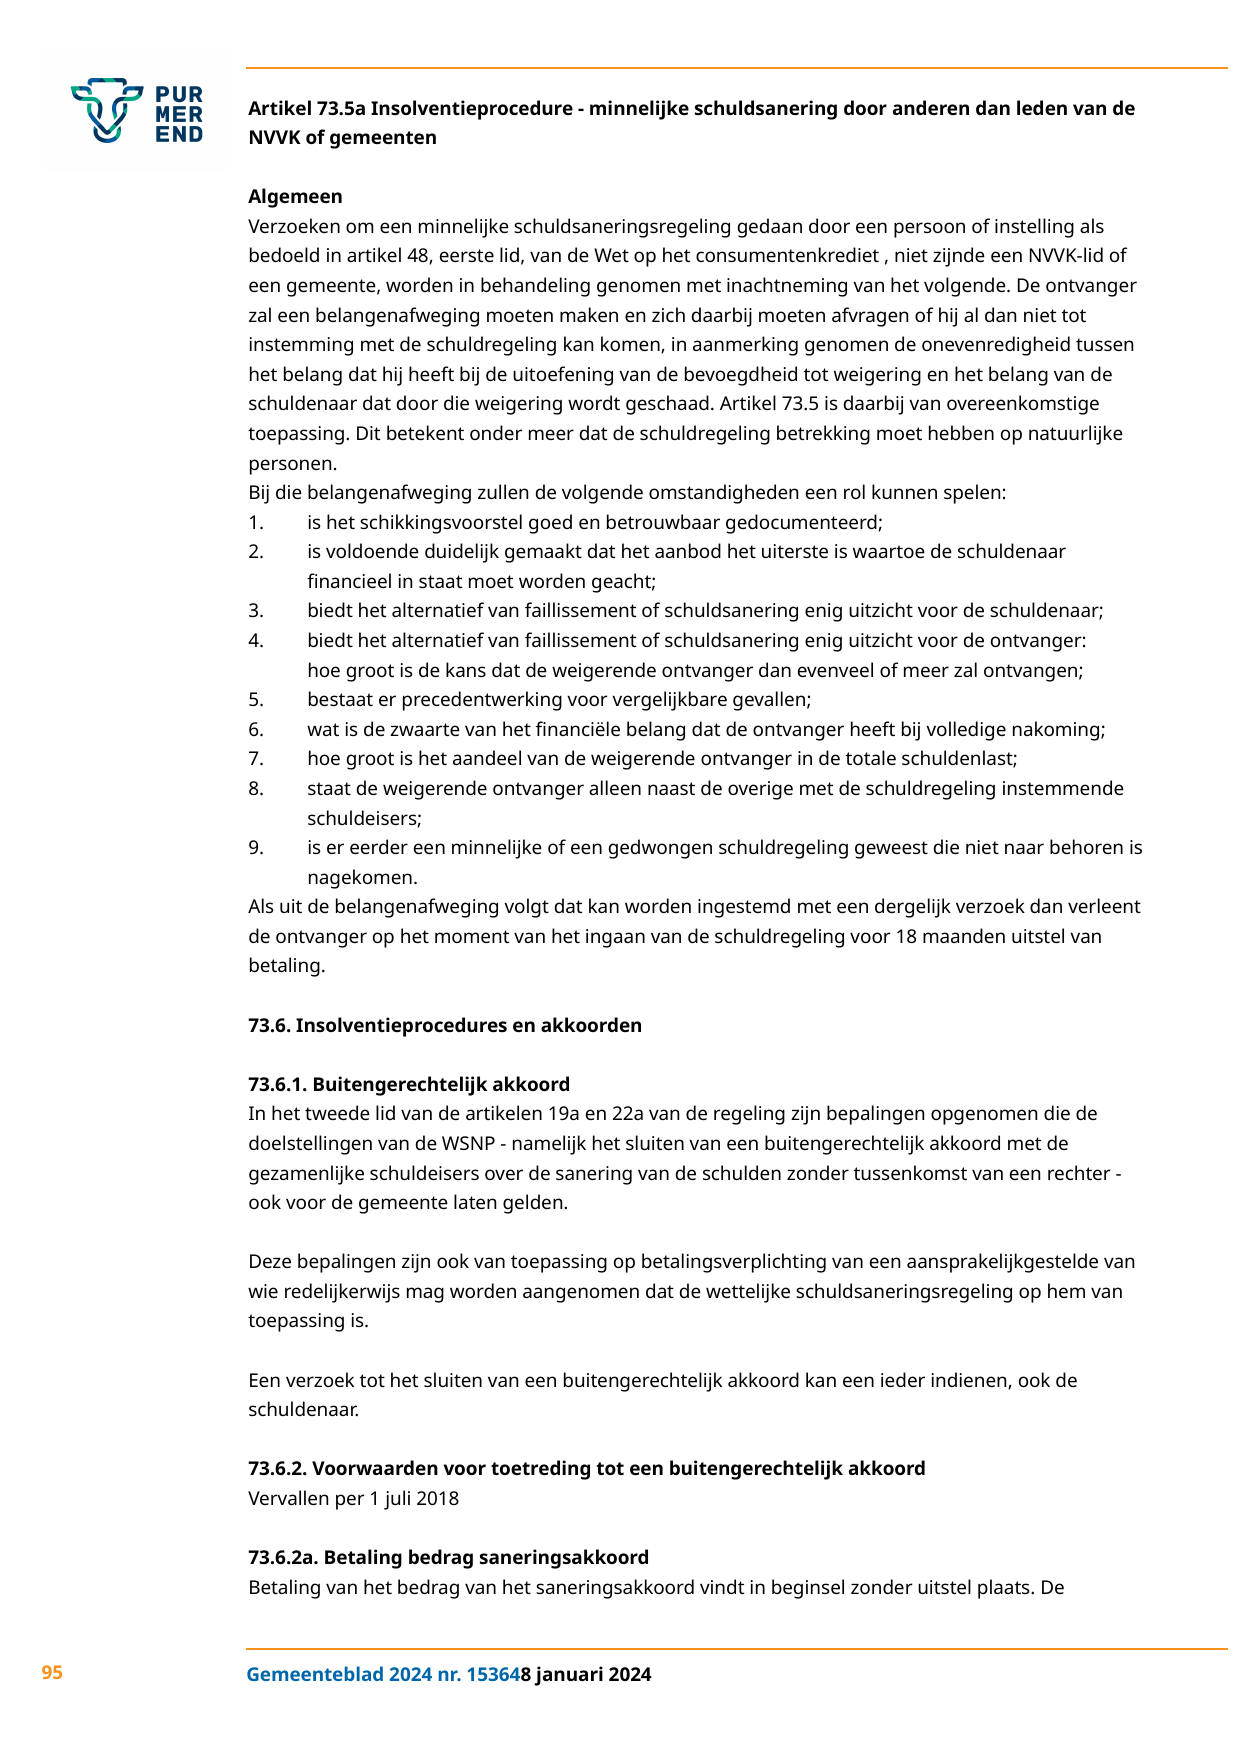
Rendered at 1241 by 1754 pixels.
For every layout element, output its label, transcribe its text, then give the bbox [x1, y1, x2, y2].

text Betaling van het bedrag van het saneringsakkoord vindt in beginsel zonder uitstel plaats. De [248, 1574, 1152, 1600]
text In het tweede lid van de artikelen 19a en 22a van de regeling zijn bepalingen opgenomen die de doelstellingen van de WSNP - namelijk het sluiten van een buitengerechtelijk akkoord met de gezamenlijke schuldeisers over de sanering van de schulden zonder tussenkomst van een rechter - ook voor de gemeente laten gelden. [248, 1101, 1152, 1215]
text 73.6.2. Voorwaarden voor toetreding tot een buitengerechtelijk akkoord [248, 1456, 1152, 1481]
list is voldoende duidelijk gemaakt dat het aanbod het uiterste is waartoe de schuldenaar financieel in staat moet worden geacht; [248, 538, 1152, 594]
list wat is de zwaarte van het financiële belang dat de ontvanger heeft bij volledige nakoming; [248, 716, 1152, 742]
text Verzoeken om een minnelijke schuldsaneringsregeling gedaan door een persoon of instelling als bedoeld in artikel 48, eerste lid, van de Wet op het consumentenkrediet , niet zijnde een NVVK-lid of een gemeente, worden in behandeling genomen met inachtneming van het volgende. De ontvanger zal een belangenafweging moeten maken en zich daarbij moeten afvragen of hij al dan niet tot instemming met de schuldregeling kan komen, in aanmerking genomen de onevenredigheid tussen het belang dat hij heeft bij de uitoefening van de bevoegdheid tot weigering en het belang van de schuldenaar dat door die weigering wordt geschaad. Artikel 73.5 is daarbij van overeenkomstige toepassing. Dit betekent onder meer dat de schuldregeling betrekking moet hebben op natuurlijke personen. [248, 213, 1152, 476]
list is er eerder een minnelijke of een gedwongen schuldregeling geweest die niet naar behoren is nagekomen. [248, 834, 1152, 890]
list biedt het alternatief van faillissement of schuldsanering enig uitzicht voor de ontvanger: [248, 627, 1152, 653]
text Deze bepalingen zijn ook van toepassing op betalingsverplichting van een aansprakelijkgestelde van wie redelijkerwijs mag worden aangenomen dat de wettelijke schuldsaneringsregeling op hem van toepassing is. [248, 1248, 1152, 1333]
list biedt het alternatief van faillissement of schuldsanering enig uitzicht voor de schuldenaar; [248, 598, 1152, 623]
list is het schikkingsvoorstel goed en betrouwbaar gedocumenteerd; [248, 509, 1152, 535]
list hoe groot is het aandeel van de weigerende ontvanger in de totale schuldenlast; [248, 746, 1152, 771]
text Artikel 73.5a Insolventieprocedure - minnelijke schuldsanering door anderen dan leden van de NVVK of gemeenten [248, 95, 1152, 150]
text 73.6.1. Buitengerechtelijk akkoord [248, 1071, 1152, 1097]
text 73.6.2a. Betaling bedrag saneringsakkoord [248, 1544, 1152, 1570]
text Een verzoek tot het sluiten van een buitengerechtelijk akkoord kan een ieder indienen, ook de schuldenaar. [248, 1367, 1152, 1422]
text Algemeen [248, 183, 1152, 209]
text Bij die belangenafweging zullen de volgende omstandigheden een rol kunnen spelen: [248, 479, 1152, 505]
list staat de weigerende ontvanger alleen naast de overige met de schuldregeling instemmende schuldeisers; [248, 775, 1152, 831]
text 73.6. Insolventieprocedures en akkoorden [248, 1012, 1152, 1038]
list hoe groot is de kans dat de weigerende ontvanger dan evenveel of meer zal ontvangen; [248, 657, 1152, 683]
picture [41, 47, 231, 172]
text Vervallen per 1 juli 2018 [248, 1485, 1152, 1511]
list bestaat er precedentwerking voor vergelijkbare gevallen; [248, 686, 1152, 712]
text Als uit de belangenafweging volgt dat kan worden ingestemd met een dergelijk verzoek dan verleent de ontvanger op het moment van het ingaan van de schuldregeling voor 18 maanden uitstel van betaling. [248, 893, 1152, 978]
